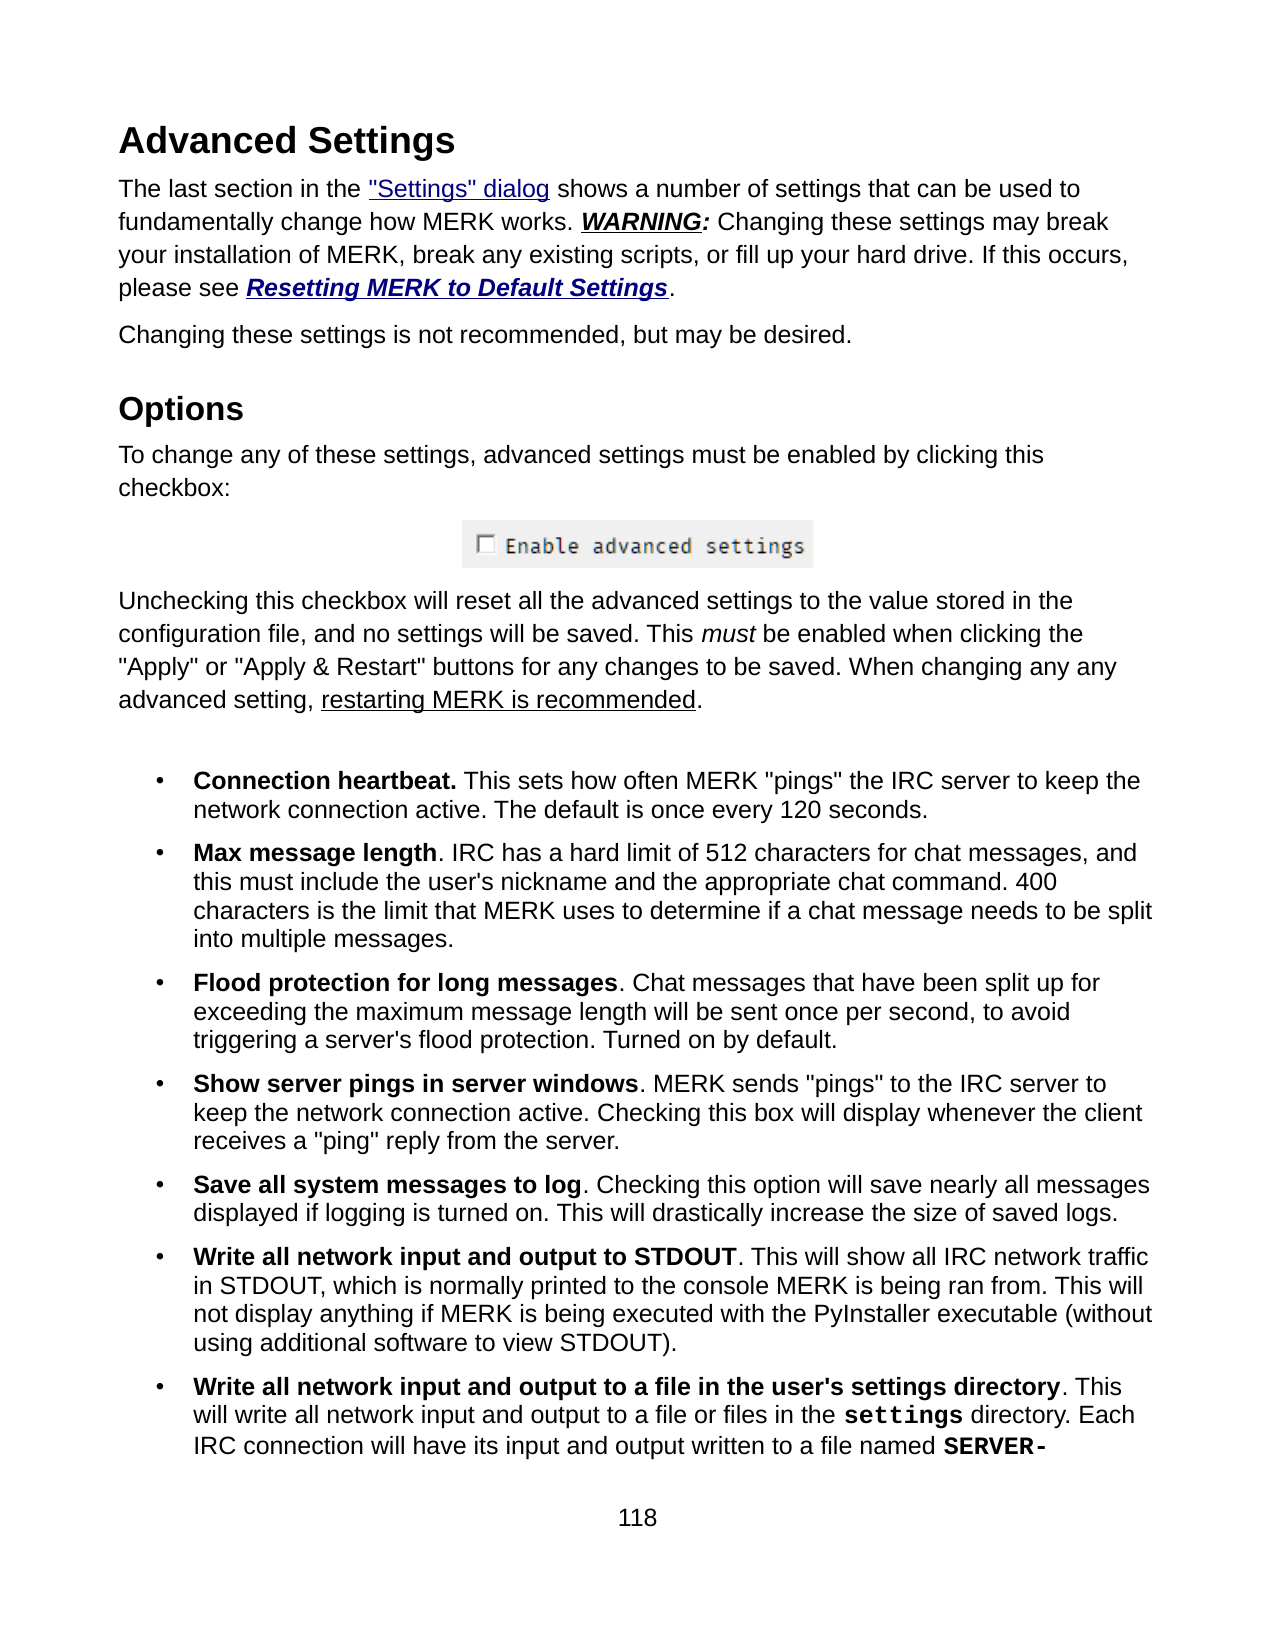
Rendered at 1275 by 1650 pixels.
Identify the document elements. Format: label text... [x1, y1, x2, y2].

picture [461, 520, 814, 568]
text The last section in the "Settings" dialog shows a number of settings that can be used to fundamentally change how MERK works. WARNING: Changing these settings may break your installation of MERK, break any existing scripts, or fill up your hard drive. If this occurs, please see Resetting MERK to Default Settings. [118, 174, 1157, 302]
subtitle Options [118, 389, 1157, 427]
text To change any of these settings, advanced settings must be enabled by clicking this checkbox: [118, 440, 1157, 502]
subtitle Advanced Settings [118, 118, 1157, 161]
list Max message length. IRC has a hard limit of 512 characters for chat messages, and this must include the user's nickname and the appropriate chat command. 400 characters is the limit that MERK uses to determine if a chat message needs to be split into multiple messages. [156, 838, 1157, 953]
list Write all network input and output to a file in the user's settings directory. This will write all network input and output to a file or files in the settings directory. Each IRC connection will have its input and output written to a file named SERVER- [156, 1371, 1157, 1462]
list Save all system messages to log. Checking this option will save nearly all messages displayed if logging is turned on. This will drastically increase the size of saved logs. [156, 1169, 1157, 1227]
text Unchecking this checkbox will reset all the advanced settings to the value stored in the configuration file, and no settings will be saved. This must be enabled when clicking the "Apply" or "Apply & Restart" buttons for any changes to be saved. When changing any any advanced setting, restarting MERK is recommended. [118, 586, 1157, 747]
list Show server pings in server windows. MERK sends "pings" to the IRC server to keep the network connection active. Checking this box will display whenever the client receives a "ping" reply from the server. [156, 1069, 1157, 1155]
list Connection heartbeat. This sets how often MERK "pings" the IRC server to keep the network connection active. The default is once every 120 seconds. [156, 766, 1157, 823]
list Flood protection for long messages. Chat messages that have been split up for exceeding the maximum message length will be sent once per second, to avoid triggering a server's flood protection. Turned on by default. [156, 968, 1157, 1054]
list Write all network input and output to STDOUT. This will show all IRC network traffic in STDOUT, which is normally printed to the console MERK is being ran from. This will not display anything if MERK is being executed with the PyInstaller executable (without using additional software to view STDOUT). [156, 1242, 1157, 1357]
text Changing these settings is not recommended, but may be desired. [118, 320, 1157, 349]
